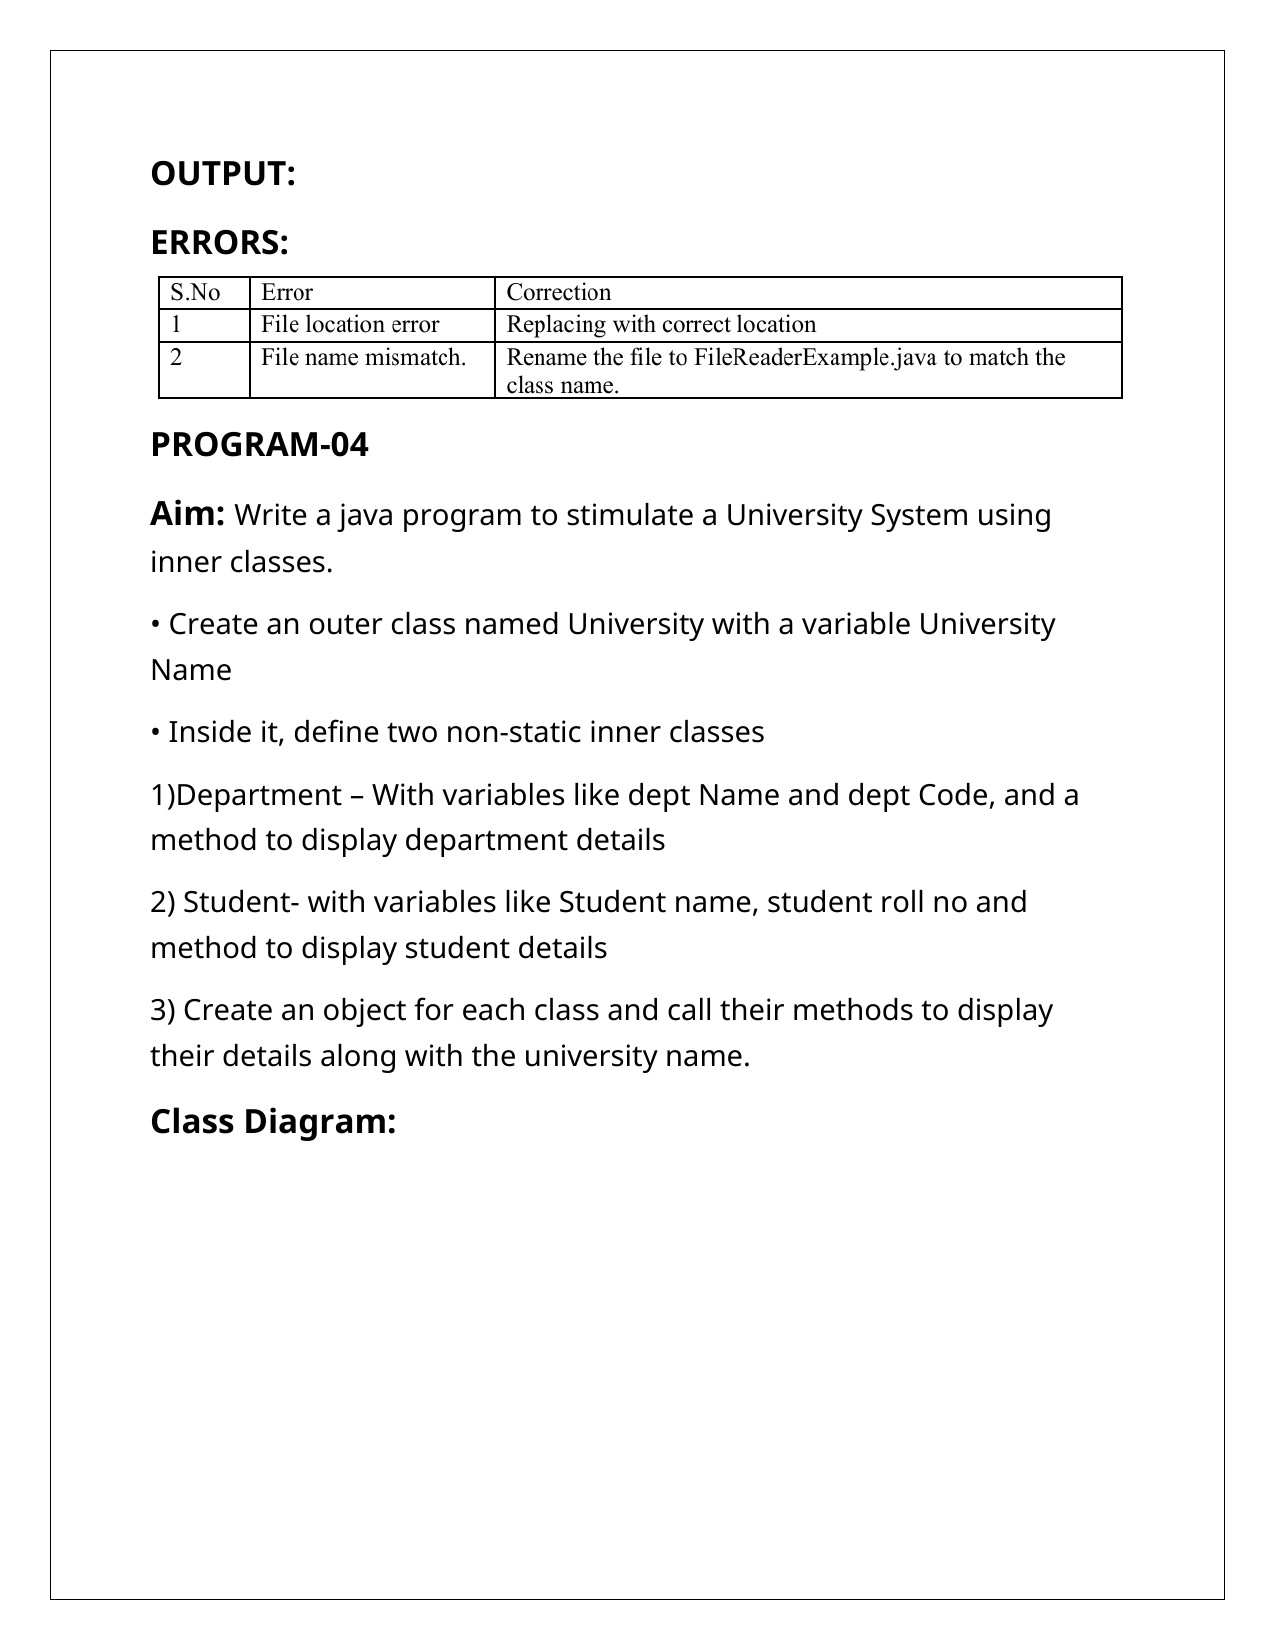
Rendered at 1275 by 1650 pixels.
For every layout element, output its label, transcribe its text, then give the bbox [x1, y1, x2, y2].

text 3) Create an object for each class and call their methods to display their details along with the university name. [150, 989, 1125, 1075]
text Class Diagram: [150, 1097, 1125, 1143]
text 1)Department – With variables like dept Name and dept Code, and a method to display department details [150, 774, 1125, 859]
text ERRORS: [150, 219, 1125, 271]
text Aim: Write a java program to stimulate a University System using inner classes. [150, 490, 1125, 581]
text PROGRAM-04 [150, 421, 1125, 466]
text 2) Student- with variables like Student name, student roll no and method to display student details [150, 882, 1125, 967]
text OUTPUT: [150, 150, 1125, 195]
text • Create an outer class named University with a variable University Name [150, 603, 1125, 689]
text • Inside it, define two non-static inner classes [150, 711, 1125, 751]
